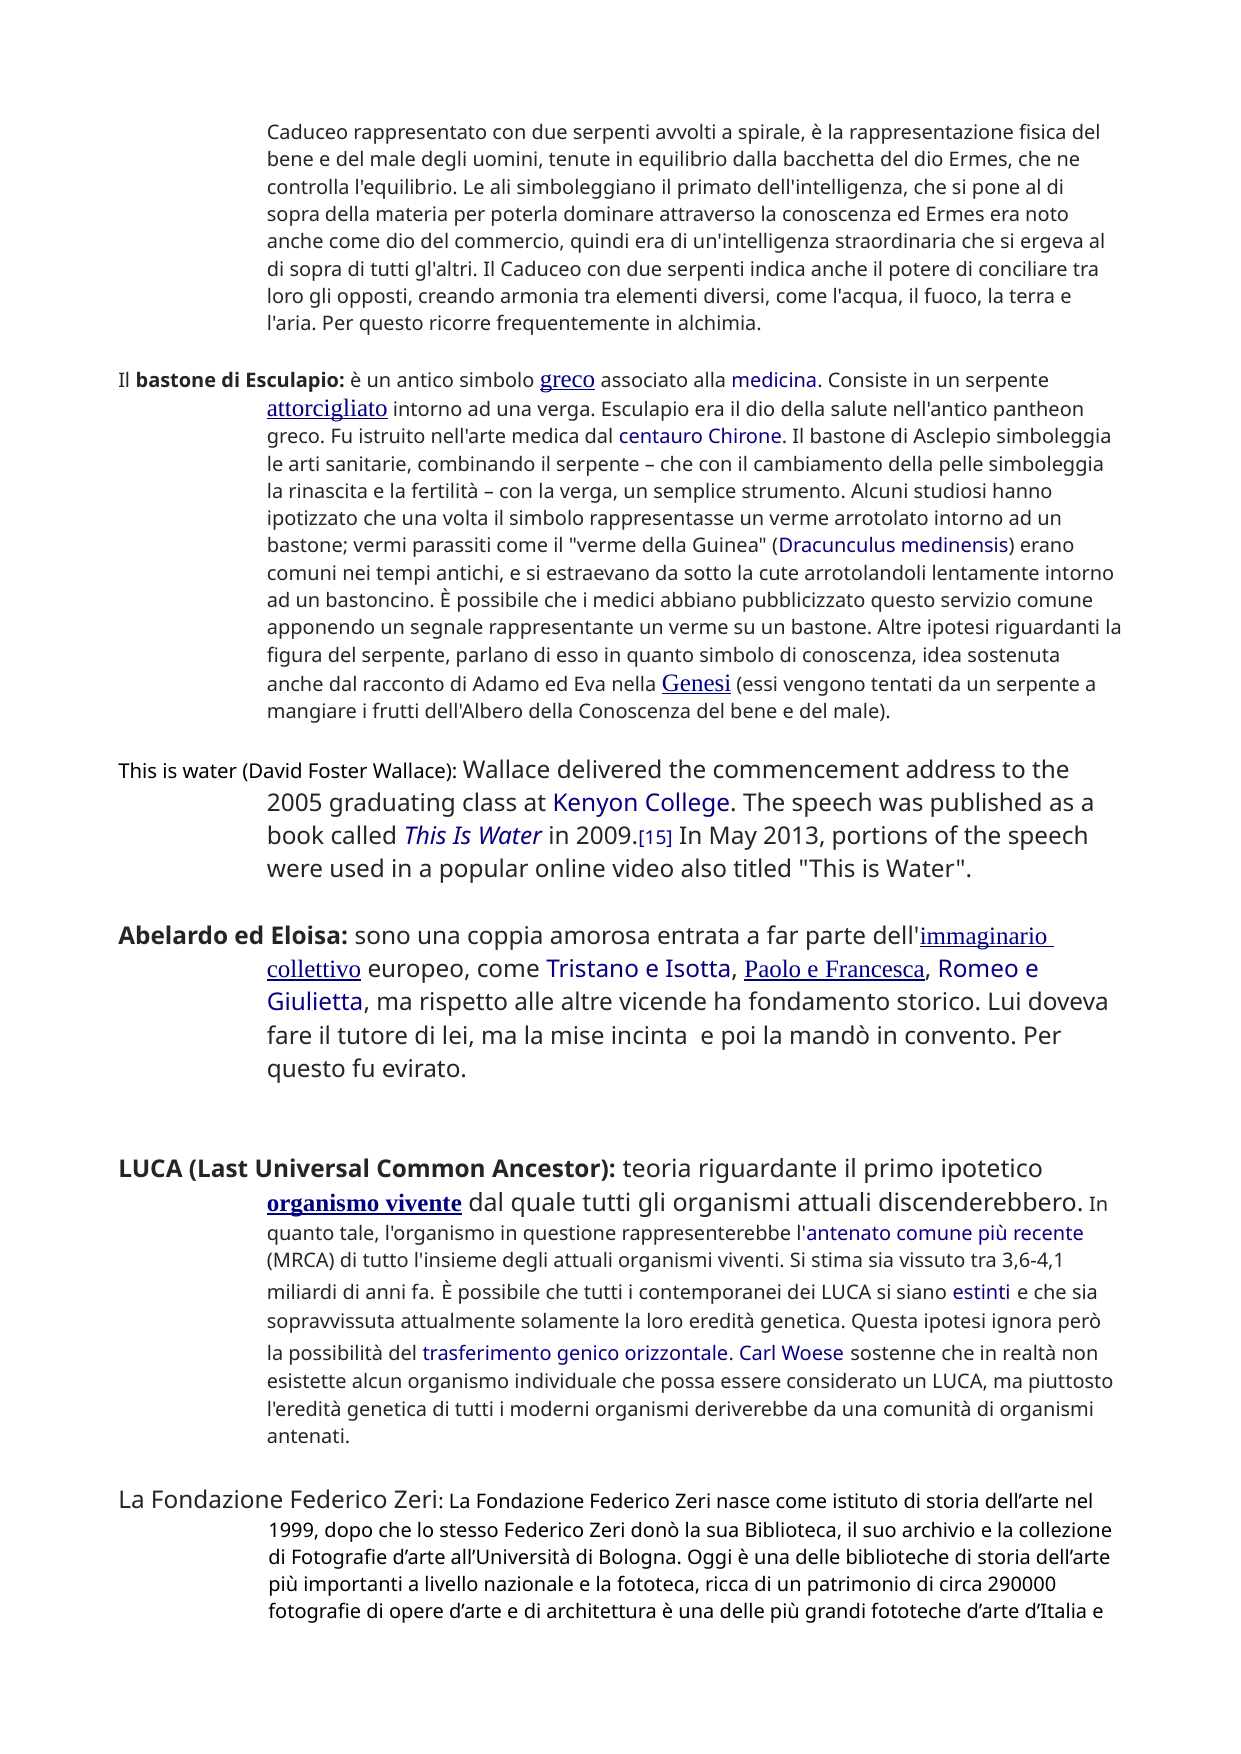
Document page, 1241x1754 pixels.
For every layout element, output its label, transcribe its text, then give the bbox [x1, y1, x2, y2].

text La Fondazione Federico Zeri: La Fondazione Federico Zeri nasce come istituto di storia dell’arte nel 1999, dopo che lo stesso Federico Zeri donò la sua Biblioteca, il suo archivio e la collezione di Fotografie d’arte all’Università di Bologna. Oggi è una delle biblioteche di storia dell’arte più importanti a livello nazionale e la fototeca, ricca di un patrimonio di circa 290000 fotografie di opere d’arte e di architettura è una delle più grandi fototeche d’arte d’Italia e [118, 1482, 1122, 1625]
text Abelardo ed Eloisa: sono una coppia amorosa entrata a far parte dell'immaginario collettivo europeo, come Tristano e Isotta, Paolo e Francesca, Romeo e Giulietta, ma rispetto alle altre vicende ha fondamento storico. Lui doveva fare il tutore di lei, ma la mise incinta e poi la mandò in convento. Per questo fu evirato. [118, 918, 1122, 1084]
text Caduceo rappresentato con due serpenti avvolti a spirale, è la rappresentazione fisica del bene e del male degli uomini, tenute in equilibrio dalla bacchetta del dio Ermes, che ne controlla l'equilibrio. Le ali simboleggiano il primato dell'intelligenza, che si pone al di sopra della materia per poterla dominare attraverso la conoscenza ed Ermes era noto anche come dio del commercio, quindi era di un'intelligenza straordinaria che si ergeva al di sopra di tutti gl'altri. Il Caduceo con due serpenti indica anche il potere di conciliare tra loro gli opposti, creando armonia tra elementi diversi, come l'acqua, il fuoco, la terra e l'aria. Per questo ricorre frequentemente in alchimia. [118, 118, 1122, 336]
text This is water (David Foster Wallace): Wallace delivered the commencement address to the 2005 graduating class at Kenyon College. The speech was published as a book called This Is Water in 2009.[15] In May 2013, portions of the speech were used in a popular online video also titled "This is Water". [118, 752, 1122, 885]
text Il bastone di Esculapio: è un antico simbolo greco associato alla medicina. Consiste in un serpente attorcigliato intorno ad una verga. Esculapio era il dio della salute nell'antico pantheon greco. Fu istruito nell'arte medica dal centauro Chirone. Il bastone di Asclepio simboleggia le arti sanitarie, combinando il serpente – che con il cambiamento della pelle simboleggia la rinascita e la fertilità – con la verga, un semplice strumento. Alcuni studiosi hanno ipotizzato che una volta il simbolo rappresentasse un verme arrotolato intorno ad un bastone; vermi parassiti come il "verme della Guinea" (Dracunculus medinensis) erano comuni nei tempi antichi, e si estraevano da sotto la cute arrotolandoli lentamente intorno ad un bastoncino. È possibile che i medici abbiano pubblicizzato questo servizio comune apponendo un segnale rappresentante un verme su un bastone. Altre ipotesi riguardanti la figura del serpente, parlano di esso in quanto simbolo di conoscenza, idea sostenuta anche dal racconto di Adamo ed Eva nella Genesi (essi vengono tentati da un serpente a mangiare i frutti dell'Albero della Conoscenza del bene e del male). [118, 364, 1122, 724]
text LUCA (Last Universal Common Ancestor): teoria riguardante il primo ipotetico organismo vivente dal quale tutti gli organismi attuali discenderebbero. In quanto tale, l'organismo in questione rappresenterebbe l'antenato comune più recente (MRCA) di tutto l'insieme degli attuali organismi viventi. Si stima sia vissuto tra 3,6-4,1 miliardi di anni fa. È possibile che tutti i contemporanei dei LUCA si siano estinti e che sia sopravvissuta attualmente solamente la loro eredità genetica. Questa ipotesi ignora però la possibilità del trasferimento genico orizzontale. Carl Woese sostenne che in realtà non esistette alcun organismo individuale che possa essere considerato un LUCA, ma piuttosto l'eredità genetica di tutti i moderni organismi deriverebbe da una comunità di organismi antenati. [118, 1151, 1122, 1449]
